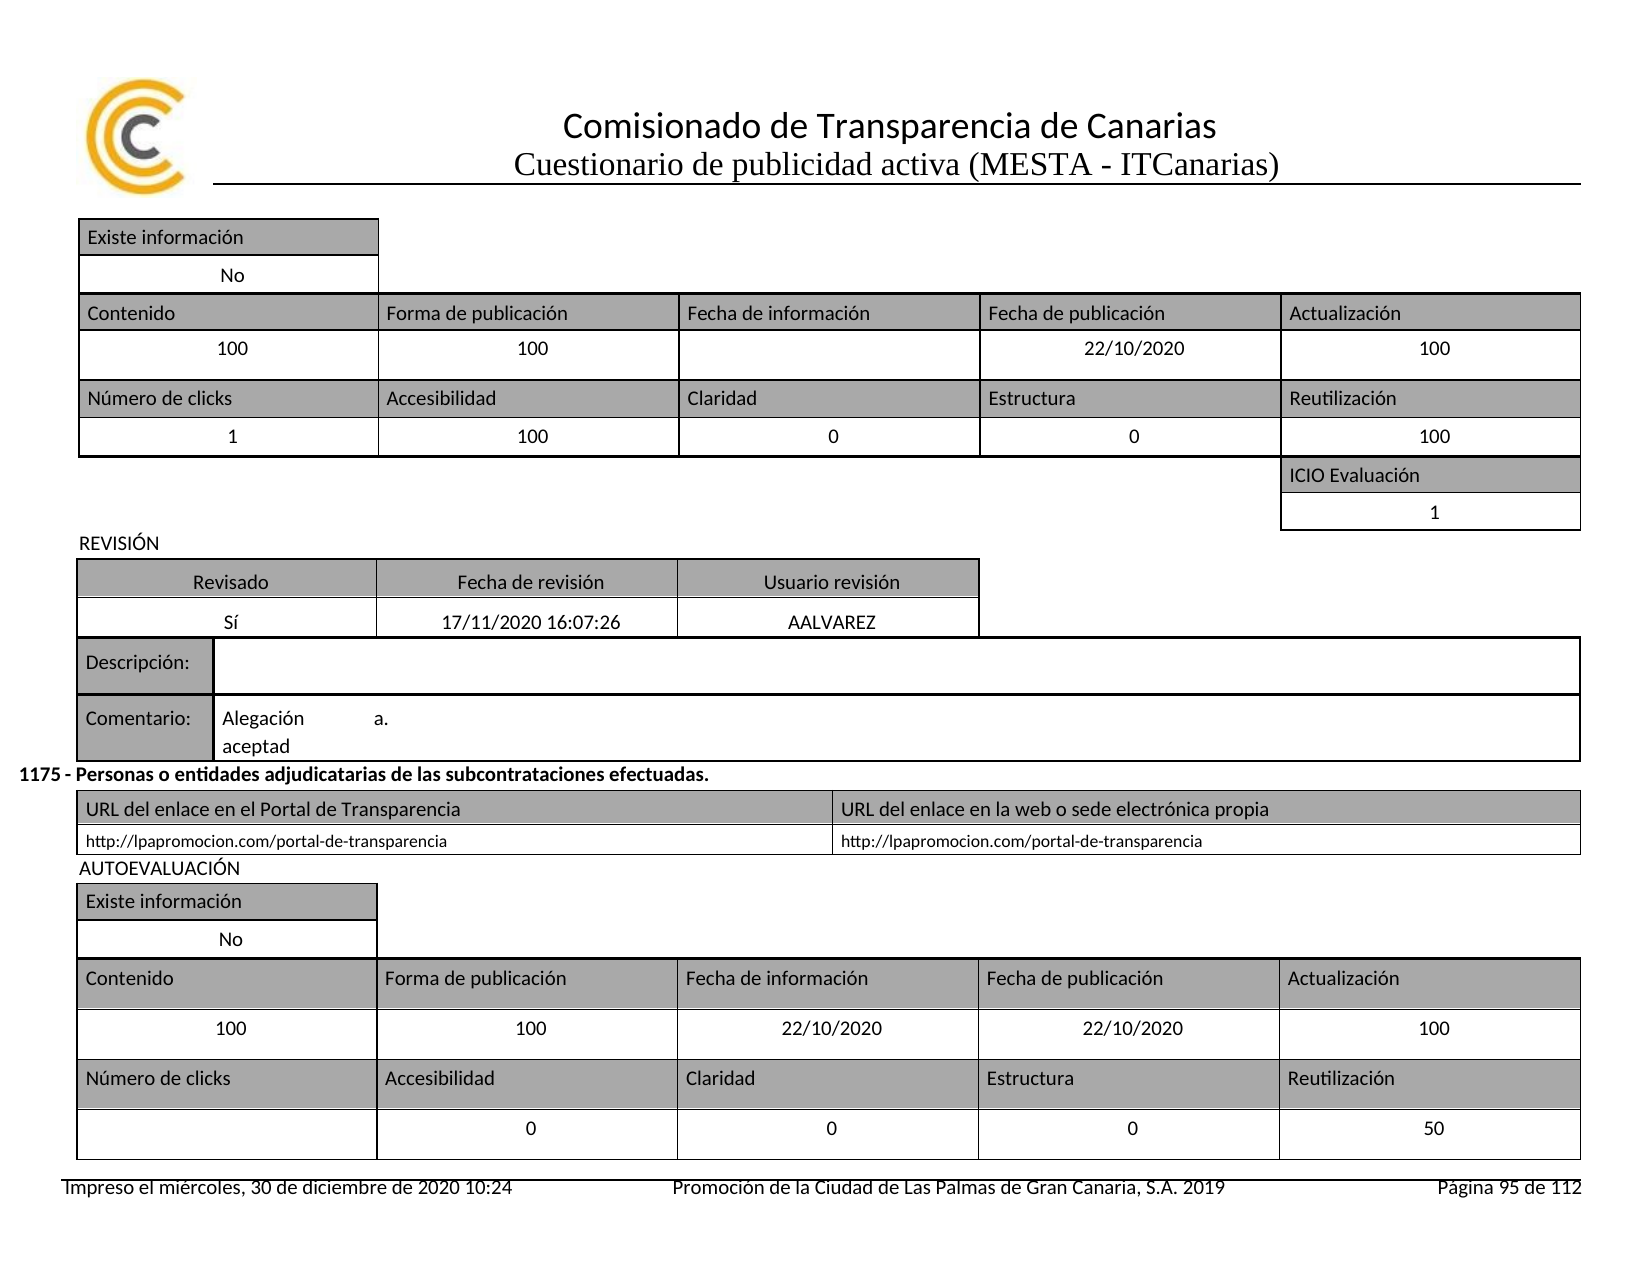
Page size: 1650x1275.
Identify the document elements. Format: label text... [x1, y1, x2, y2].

table_cell Claridad [680, 381, 979, 417]
table_header [1418, 883, 1580, 957]
table_cell 22/10/2020 [981, 331, 1280, 379]
table_header Fecha de revisión [377, 560, 677, 596]
table_cell Actualización [1282, 295, 1580, 329]
table_cell 0 [981, 418, 1280, 455]
table_cell 0 [979, 1110, 1279, 1158]
table_cell No [80, 256, 378, 292]
table_cell AALVAREZ [678, 598, 978, 636]
table_cell [980, 458, 1280, 529]
table_cell [680, 331, 979, 379]
table_cell Fecha de publicación [981, 295, 1280, 329]
table_cell [1418, 1060, 1580, 1108]
table_header [1279, 883, 1418, 957]
table_cell [215, 639, 377, 693]
table_cell 22/10/2020 [678, 1010, 978, 1058]
table_cell [377, 639, 678, 693]
table_cell Reutilización [1282, 381, 1580, 417]
table_cell 0 [678, 1110, 978, 1158]
table_cell 1 [80, 418, 378, 455]
table_cell Estructura [979, 1060, 1279, 1108]
table_cell 0 [680, 418, 979, 455]
table_cell 100 [379, 418, 678, 455]
table_cell Contenido [78, 960, 376, 1008]
table_cell [678, 696, 1579, 760]
table_cell [79, 458, 378, 529]
table_cell 100 [78, 1010, 376, 1058]
table_cell 100 [1282, 331, 1580, 379]
table_cell Fecha de información [680, 295, 979, 329]
table_cell Fecha de información [678, 960, 978, 1008]
table_cell Comentario: [78, 696, 212, 760]
table_header [979, 883, 1279, 957]
table_cell 1 [1282, 493, 1580, 529]
table_cell [678, 639, 1579, 693]
table_cell http://lpapromocion.com/portal-de-transparencia [833, 825, 1580, 853]
table_cell Accesibilidad [379, 381, 678, 417]
table_header URL del enlace en la web o sede electrónica propia [833, 791, 1580, 823]
table_cell Estructura [981, 381, 1280, 417]
table_cell 50 [1418, 1110, 1580, 1158]
list - Personas o entidades adjudicatarias de las subcontrataciones efectuadas. [19, 761, 1576, 787]
table_cell [1280, 1010, 1418, 1058]
table_header URL del enlace en el Portal de Transparencia [78, 791, 832, 823]
table_cell No [78, 921, 376, 957]
table_cell Alegación aceptad [215, 696, 377, 760]
table_cell Claridad [678, 1060, 978, 1108]
table_cell 17/11/2020 16:07:26 [377, 598, 677, 636]
table_cell [1280, 1110, 1418, 1158]
text REVISIÓN [79, 531, 1582, 556]
table_cell [378, 458, 679, 529]
table_header Revisado [78, 560, 376, 596]
table_cell 0 [378, 1110, 677, 1158]
table_cell Actualización [1280, 960, 1418, 1008]
table_cell Accesibilidad [378, 1060, 677, 1108]
table_cell 100 [1282, 418, 1580, 455]
table_cell 100 [379, 331, 678, 379]
table_cell a. [377, 696, 678, 760]
table_cell ICIO Evaluación [1282, 458, 1580, 492]
table_cell 100 [1418, 1010, 1580, 1058]
table_header Existe información [78, 884, 376, 919]
table_cell Descripción: [78, 639, 212, 693]
table_cell 100 [80, 331, 378, 379]
table_header [1281, 218, 1580, 292]
table_cell Forma de publicación [378, 960, 677, 1008]
table_cell Fecha de publicación [979, 960, 1279, 1008]
table_cell http://lpapromocion.com/portal-de-transparencia [78, 825, 832, 853]
table_header [980, 558, 1580, 636]
table_header Usuario revisión [678, 560, 978, 596]
table_cell [78, 1110, 376, 1158]
table_header [379, 218, 679, 292]
table_cell 100 [378, 1010, 677, 1058]
table_cell [1418, 960, 1580, 1008]
table_header Existe información [80, 220, 378, 254]
table_cell Forma de publicación [379, 295, 678, 329]
table_cell Número de clicks [80, 381, 378, 417]
table_cell Sí [78, 598, 376, 636]
text AUTOEVALUACIÓN [79, 855, 1582, 880]
table_cell 22/10/2020 [979, 1010, 1279, 1058]
table_header [378, 883, 677, 957]
table_cell Número de clicks [78, 1060, 376, 1108]
table_header [980, 218, 1281, 292]
table_cell Contenido [80, 295, 378, 329]
table_header [678, 883, 978, 957]
table_header [679, 218, 980, 292]
table_cell [679, 458, 980, 529]
table_cell Reutilización [1280, 1060, 1418, 1108]
